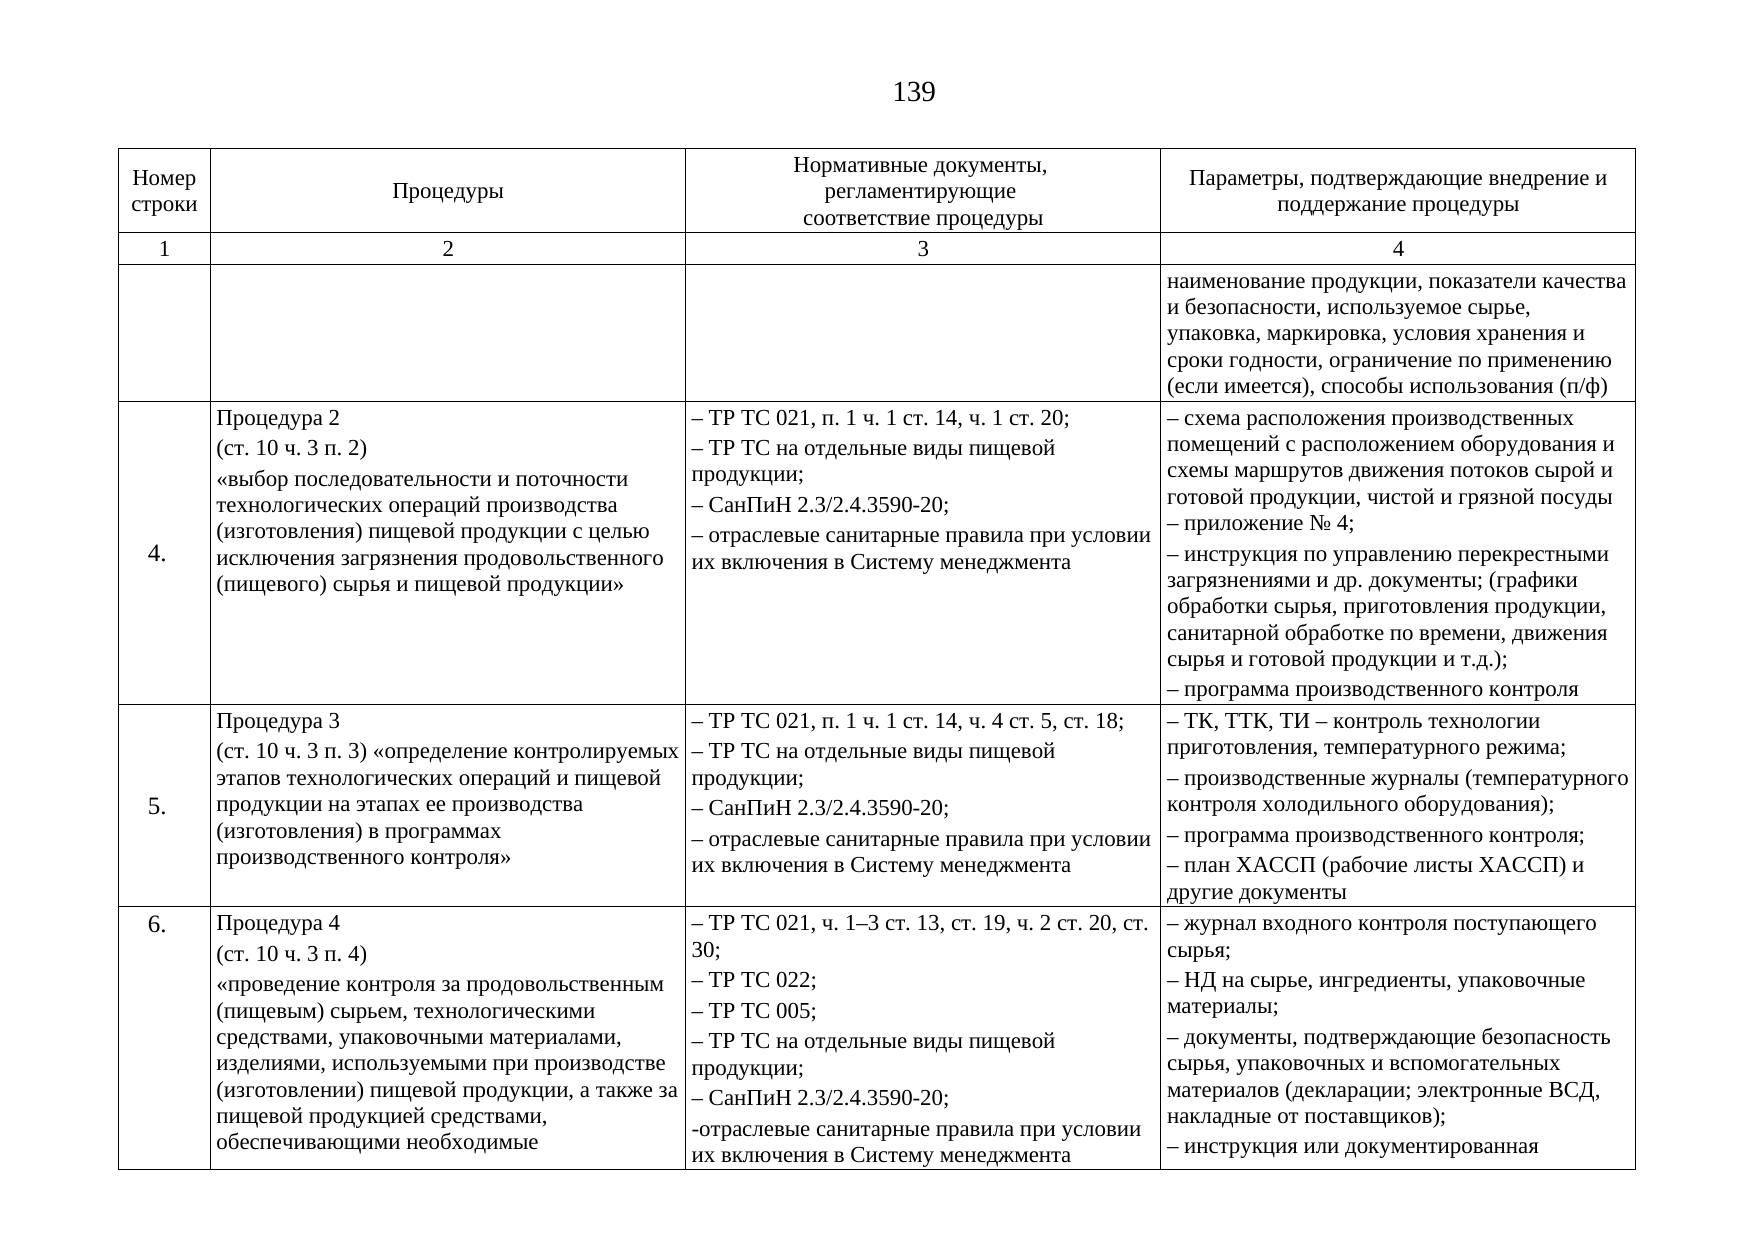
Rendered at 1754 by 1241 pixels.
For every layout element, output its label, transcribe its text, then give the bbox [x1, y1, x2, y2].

table_header Нормативные документы, регламентирующие соответствие процедуры [686, 149, 1160, 232]
table_cell – ТР ТС 021, п. 1 ч. 1 ст. 14, ч. 4 ст. 5, ст. 18; – ТР ТС на отдельные виды пищевой продукции; – СанПиН 2.3/2.4.3590-20; – отраслевые санитарные правила при условии их включения в Систему менеджмента [686, 705, 1160, 906]
table_cell [119, 402, 210, 704]
table_cell наименование продукции, показатели качества и безопасности, используемое сырье, упаковка, маркировка, условия хранения и сроки годности, ограничение по применению (если имеется), способы использования (п/ф) [1161, 265, 1635, 401]
table_cell Процедура 4 (ст. 10 ч. 3 п. 4) «проведение контроля за продовольственным (пищевым) сырьем, технологическими средствами, упаковочными материалами, изделиями, используемыми при производстве (изготовлении) пищевой продукции, а также за пищевой продукцией средствами, обеспечивающими необходимые [211, 907, 685, 1169]
table_cell 1 [119, 233, 210, 263]
table_header Процедуры [211, 149, 685, 232]
table_cell [119, 907, 210, 1169]
table_header Параметры, подтверждающие внедрение и поддержание процедуры [1161, 149, 1635, 232]
table_cell – ТК, ТТК, ТИ – контроль технологии приготовления, температурного режима; – производственные журналы (температурного контроля холодильного оборудования); – программа производственного контроля; – план ХАССП (рабочие листы ХАССП) и другие документы [1161, 705, 1635, 906]
table_cell – ТР ТС 021, ч. 1–3 ст. 13, ст. 19, ч. 2 ст. 20, ст. 30; – ТР ТС 022; – ТР ТС 005; – ТР ТС на отдельные виды пищевой продукции; – СанПиН 2.3/2.4.3590-20; -отраслевые санитарные правила при условии их включения в Систему менеджмента [686, 907, 1160, 1169]
table_cell – журнал входного контроля поступающего сырья; – НД на сырье, ингредиенты, упаковочные материалы; – документы, подтверждающие безопасность сырья, упаковочных и вспомогательных материалов (декларации; электронные ВСД, накладные от поставщиков); – инструкция или документированная [1161, 907, 1635, 1169]
table_header Номер строки [119, 149, 210, 232]
table_cell [119, 265, 210, 401]
table_cell 2 [211, 233, 685, 263]
table_cell – ТР ТС 021, п. 1 ч. 1 ст. 14, ч. 1 ст. 20; – ТР ТС на отдельные виды пищевой продукции; – СанПиН 2.3/2.4.3590-20; – отраслевые санитарные правила при условии их включения в Систему менеджмента [686, 402, 1160, 704]
table_cell Процедура 3 (ст. 10 ч. 3 п. 3) «определение контролируемых этапов технологических операций и пищевой продукции на этапах ее производства (изготовления) в программах производственного контроля» [211, 705, 685, 906]
table_cell Процедура 2 (ст. 10 ч. 3 п. 2) «выбор последовательности и поточности технологических операций производства (изготовления) пищевой продукции с целью исключения загрязнения продовольственного (пищевого) сырья и пищевой продукции» [211, 402, 685, 704]
table_cell 4 [1161, 233, 1635, 263]
table_cell [211, 265, 685, 401]
table_cell [686, 265, 1160, 401]
table_cell – схема расположения производственных помещений с расположением оборудования и схемы маршрутов движения потоков сырой и готовой продукции, чистой и грязной посуды – приложение № 4; – инструкция по управлению перекрестными загрязнениями и др. документы; (графики обработки сырья, приготовления продукции, санитарной обработке по времени, движения сырья и готовой продукции и т.д.); – программа производственного контроля [1161, 402, 1635, 704]
table_cell 3 [686, 233, 1160, 263]
table_cell [119, 705, 210, 906]
